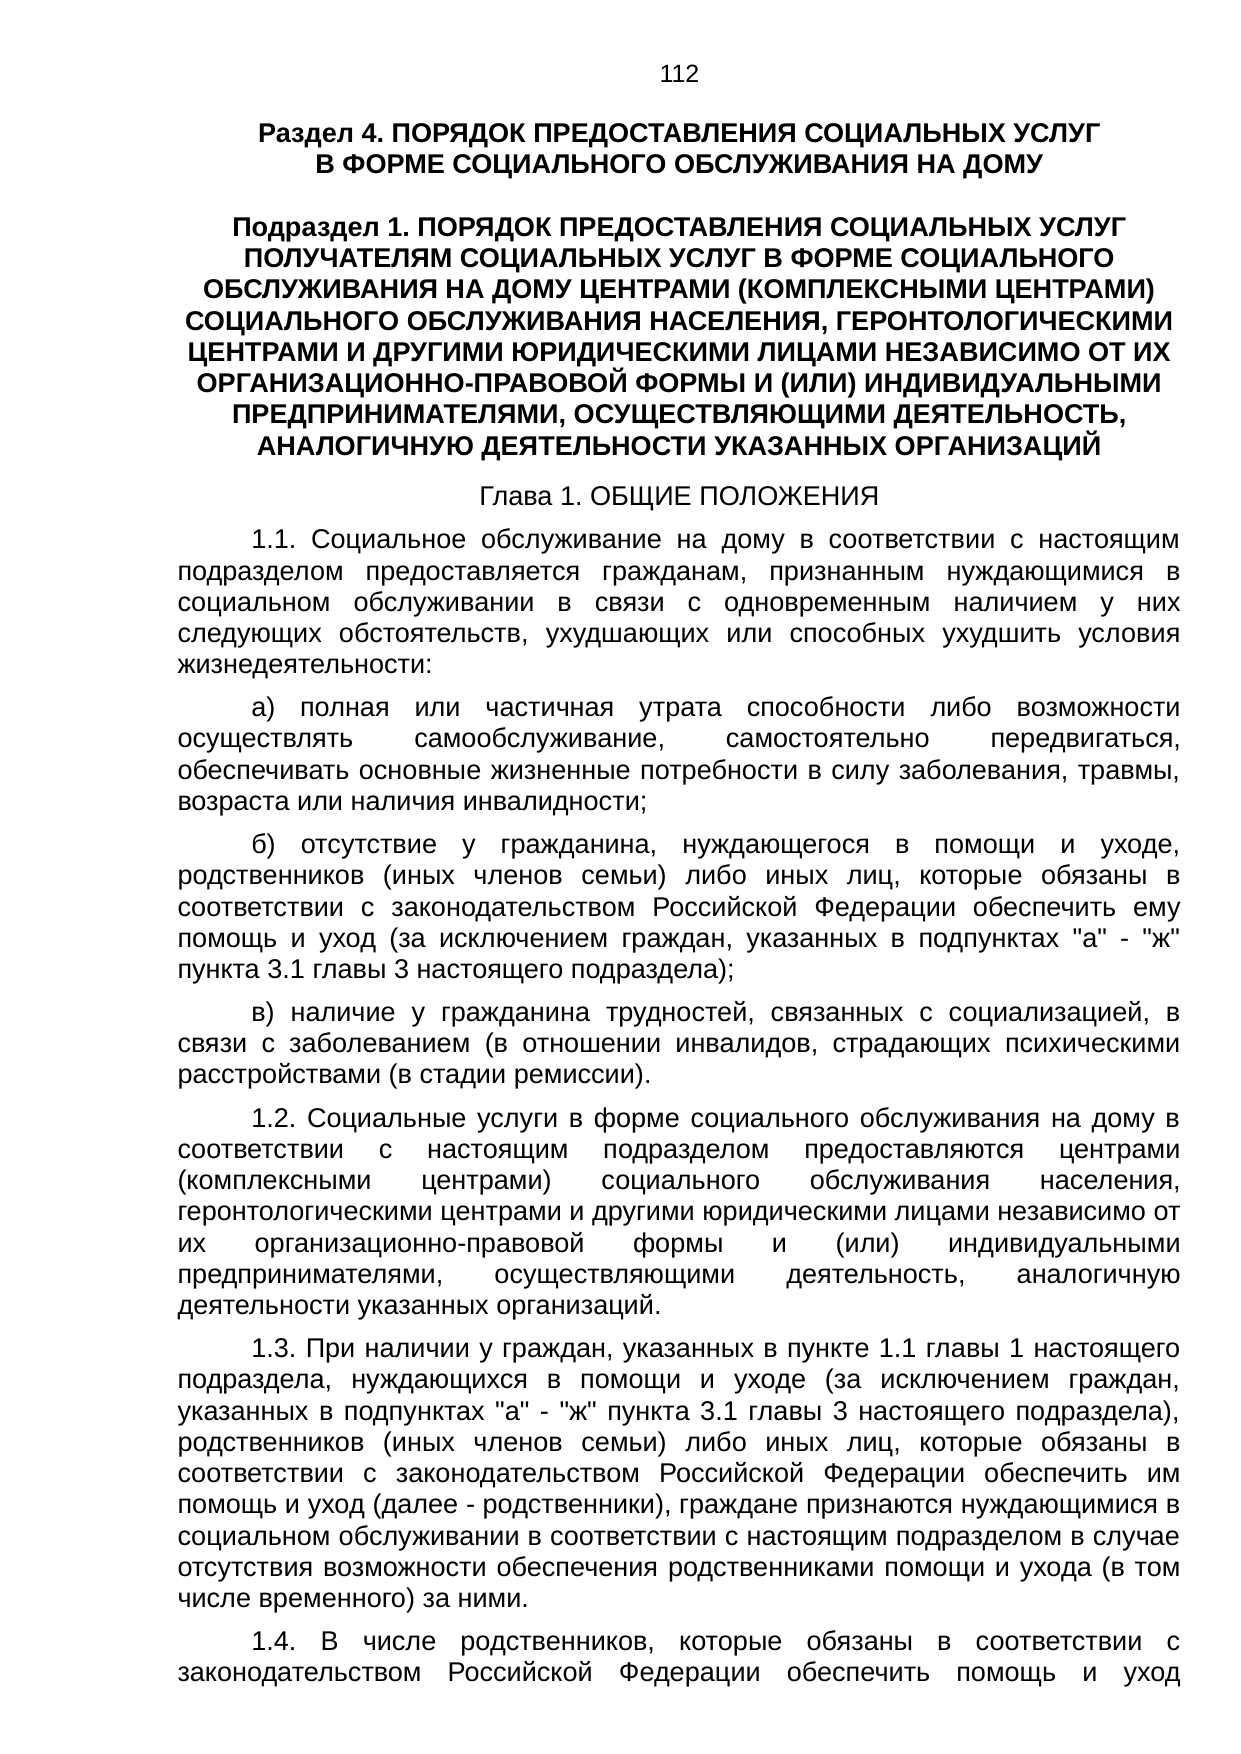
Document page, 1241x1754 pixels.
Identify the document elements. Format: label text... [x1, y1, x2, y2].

text Раздел 4. ПОРЯДОК ПРЕДОСТАВЛЕНИЯ СОЦИАЛЬНЫХ УСЛУГ В ФОРМЕ СОЦИАЛЬНОГО ОБСЛУЖИВАНИЯ НА ДОМУ [177, 117, 1181, 180]
text ОРГАНИЗАЦИОННО-ПРАВОВОЙ ФОРМЫ И (ИЛИ) ИНДИВИДУАЛЬНЫМИ [177, 367, 1181, 398]
text Подраздел 1. ПОРЯДОК ПРЕДОСТАВЛЕНИЯ СОЦИАЛЬНЫХ УСЛУГ [177, 211, 1181, 242]
text Глава 1. ОБЩИЕ ПОЛОЖЕНИЯ [177, 480, 1181, 511]
text ПОЛУЧАТЕЛЯМ СОЦИАЛЬНЫХ УСЛУГ В ФОРМЕ СОЦИАЛЬНОГО [177, 242, 1181, 273]
text в) наличие у гражданина трудностей, связанных с социализацией, в связи с заболеванием (в отношении инвалидов, страдающих психическими расстройствами (в стадии ремиссии). [177, 996, 1181, 1090]
text ОБСЛУЖИВАНИЯ НА ДОМУ ЦЕНТРАМИ (КОМПЛЕКСНЫМИ ЦЕНТРАМИ) [177, 273, 1181, 305]
text 1.1. Социальное обслуживание на дому в соответствии с настоящим подразделом предоставляется гражданам, признанным нуждающимися в социальном обслуживании в связи с одновременным наличием у них следующих обстоятельств, ухудшающих или способных ухудшить условия жизнедеятельности: [177, 523, 1181, 679]
text 1.4. В числе родственников, которые обязаны в соответствии с законодательством Российской Федерации обеспечить помощь и уход [177, 1625, 1181, 1688]
text ЦЕНТРАМИ И ДРУГИМИ ЮРИДИЧЕСКИМИ ЛИЦАМИ НЕЗАВИСИМО ОТ ИХ [177, 336, 1181, 367]
text СОЦИАЛЬНОГО ОБСЛУЖИВАНИЯ НАСЕЛЕНИЯ, ГЕРОНТОЛОГИЧЕСКИМИ [177, 305, 1181, 336]
text ПРЕДПРИНИМАТЕЛЯМИ, ОСУЩЕСТВЛЯЮЩИМИ ДЕЯТЕЛЬНОСТЬ, АНАЛОГИЧНУЮ ДЕЯТЕЛЬНОСТИ УКАЗАННЫХ ОРГАНИЗАЦИЙ [177, 398, 1181, 461]
text а) полная или частичная утрата способности либо возможности осуществлять самообслуживание, самостоятельно передвигаться, обеспечивать основные жизненные потребности в силу заболевания, травмы, возраста или наличия инвалидности; [177, 691, 1181, 816]
text 1.2. Социальные услуги в форме социального обслуживания на дому в соответствии с настоящим подразделом предоставляются центрами (комплексными центрами) социального обслуживания населения, геронтологическими центрами и другими юридическими лицами независимо от их организационно-правовой формы и (или) индивидуальными предпринимателями, осуществляющими деятельность, аналогичную деятельности указанных организаций. [177, 1102, 1181, 1320]
text б) отсутствие у гражданина, нуждающегося в помощи и уходе, родственников (иных членов семьи) либо иных лиц, которые обязаны в соответствии с законодательством Российской Федерации обеспечить ему помощь и уход (за исключением граждан, указанных в подпунктах "а" - "ж" пункта 3.1 главы 3 настоящего подраздела); [177, 828, 1181, 984]
text 1.3. При наличии у граждан, указанных в пункте 1.1 главы 1 настоящего подраздела, нуждающихся в помощи и уходе (за исключением граждан, указанных в подпунктах "а" - "ж" пункта 3.1 главы 3 настоящего подраздела), родственников (иных членов семьи) либо иных лиц, которые обязаны в соответствии с законодательством Российской Федерации обеспечить им помощь и уход (далее - родственники), граждане признаются нуждающимися в социальном обслуживании в соответствии с настоящим подразделом в случае отсутствия возможности обеспечения родственниками помощи и ухода (в том числе временного) за ними. [177, 1332, 1181, 1613]
